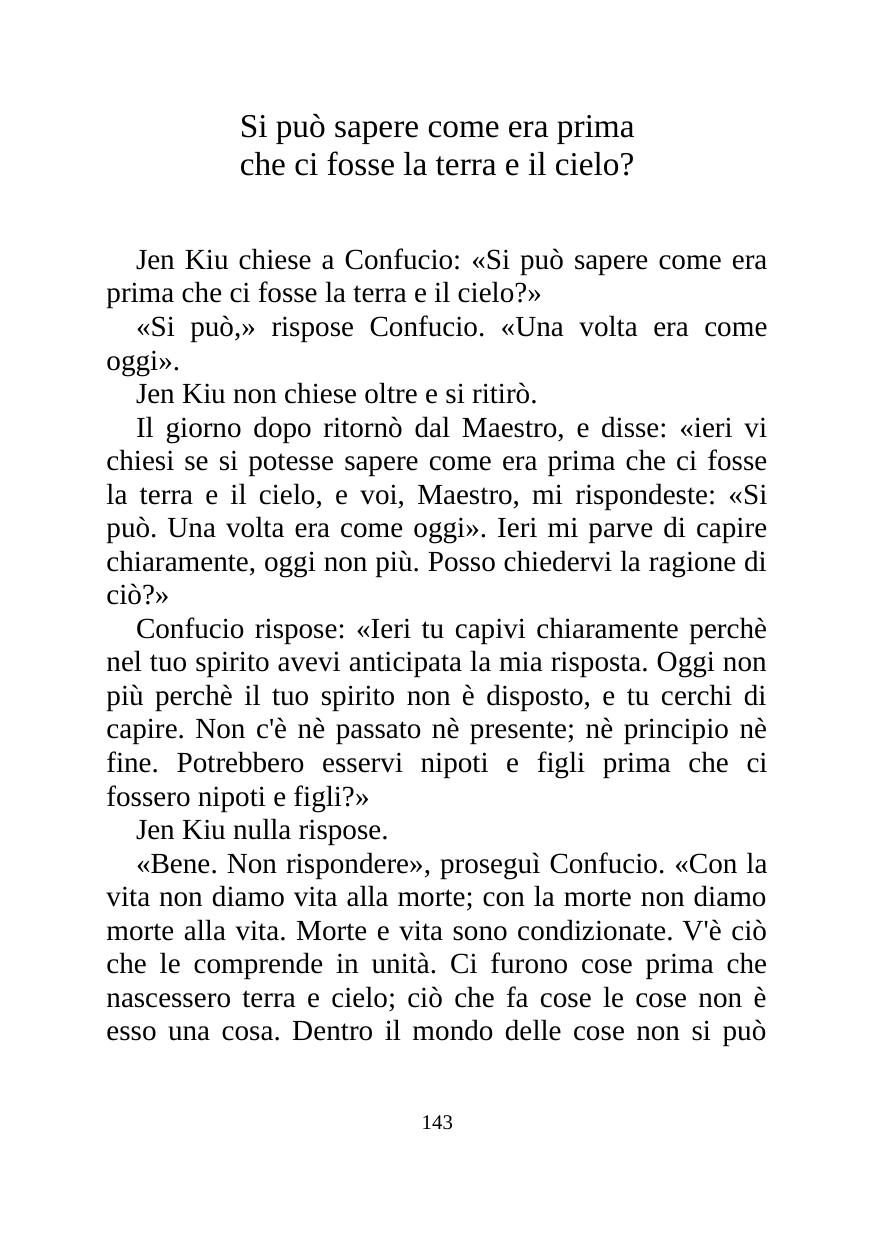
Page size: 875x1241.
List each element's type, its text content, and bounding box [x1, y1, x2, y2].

text Jen Kiu chiese a Confucio: «Si può sapere come era prima che ci fosse la terra e il cielo?» [106, 242, 768, 309]
text Il giorno dopo ritornò dal Maestro, e disse: «ieri vi chiesi se si potesse sapere come era prima che ci fosse la terra e il cielo, e voi, Maestro, mi rispondeste: «Si può. Una volta era come oggi». Ieri mi parve di capire chiaramente, oggi non più. Posso chiedervi la ragione di ciò?» [106, 410, 768, 611]
text «Si può,» rispose Confucio. «Una volta era come oggi». [106, 309, 768, 376]
text Jen Kiu non chiese oltre e si ritirò. [106, 376, 768, 410]
text Jen Kiu nulla rispose. [106, 812, 768, 846]
text Confucio rispose: «Ieri tu capivi chiaramente perchè nel tuo spirito avevi anticipata la mia risposta. Oggi non più perchè il tuo spirito non è disposto, e tu cerchi di capire. Non c'è nè passato nè presente; nè principio nè fine. Potrebbero esservi nipoti e figli prima che ci fossero nipoti e figli?» [106, 611, 768, 812]
subtitle Si può sapere come era prima che ci fosse la terra e il cielo? [212, 106, 662, 183]
text «Bene. Non rispondere», proseguì Confucio. «Con la vita non diamo vita alla morte; con la morte non diamo morte alla vita. Morte e vita sono condizionate. V'è ciò che le comprende in unità. Ci furono cose prima che nascessero terra e cielo; ciò che fa cose le cose non è esso una cosa. Dentro il mondo delle cose non si può [106, 846, 768, 1047]
